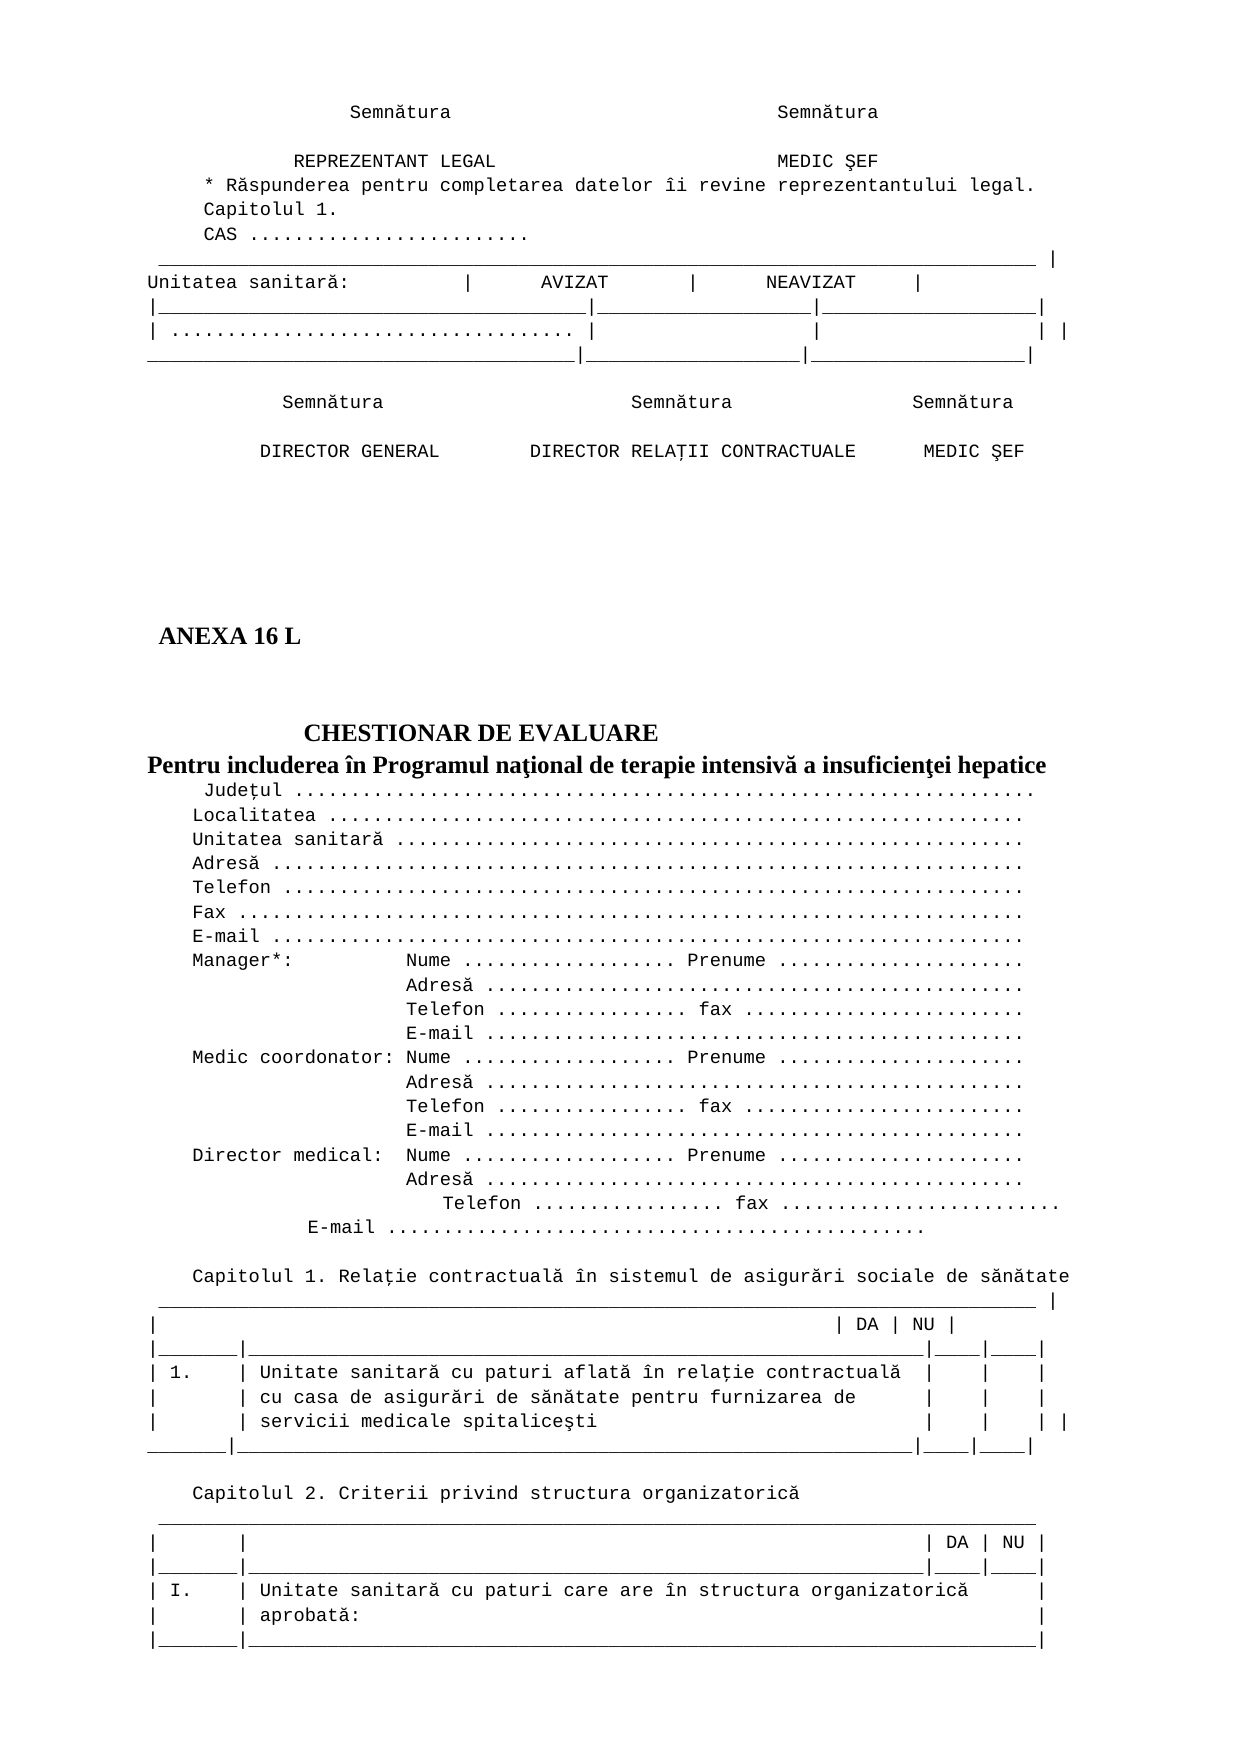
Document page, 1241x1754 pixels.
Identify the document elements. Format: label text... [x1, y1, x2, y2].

text E-mail ................................................................... [147, 927, 1122, 948]
text Adresă ................................................ [147, 1169, 1122, 1191]
text Medic coordonator: Nume ................... Prenume ...................... [147, 1048, 1122, 1069]
text Fax ...................................................................... [147, 903, 1122, 924]
text CHESTIONAR DE EVALUARE [147, 718, 1166, 747]
text Capitolul 2. Criterii privind structura organizatorică [147, 1484, 1122, 1505]
text Semnătura Semnătura Semnătura [147, 393, 1122, 414]
text Director medical: Nume ................... Prenume ...................... [147, 1145, 1122, 1167]
text Capitolul 1. Relaţie contractuală în sistemul de asigurări sociale de sănătate [147, 1267, 1122, 1288]
text Pentru includerea în Programul naţional de terapie intensivă a insuficienţei hepatice [147, 751, 1180, 779]
text |_______|____________________________________________________________|____|____| [147, 1339, 1083, 1360]
text Adresă ................................................ [147, 975, 1122, 997]
text | | aprobată: | [147, 1605, 1122, 1627]
text ______________________________________________________________________________ [147, 1508, 1083, 1529]
text | .................................... | | | |______________________________________|___________________|___________________| [147, 321, 1083, 366]
text | | servicii medicale spitaliceşti | | | |_______|____________________________________________________________|____|____| [147, 1412, 1083, 1457]
text Manager*: Nume ................... Prenume ...................... [147, 951, 1122, 972]
text * Răspunderea pentru completarea datelor îi revine reprezentantului legal. [147, 176, 1053, 197]
text | | | DA | NU | [147, 1532, 1083, 1554]
text Adresă ................................................ [147, 1072, 1122, 1094]
text |______________________________________|___________________|___________________| [147, 297, 1083, 318]
text Judeţul .................................................................. [147, 781, 1053, 802]
text Telefon ................. fax ......................... E-mail ................................................ [147, 1194, 1098, 1239]
text Unitatea sanitară ........................................................ [147, 830, 1122, 851]
text ______________________________________________________________________________ | Unitatea sanitară: | AVIZAT | NEAVIZAT | [147, 249, 1083, 294]
text |_______|______________________________________________________________________| [147, 1629, 1083, 1651]
text Telefon ................. fax ......................... [147, 1097, 1122, 1118]
text Capitolul 1. [147, 200, 355, 221]
text Telefon ................. fax ......................... [147, 1000, 1122, 1021]
text |_______|____________________________________________________________|____|____| [147, 1557, 1083, 1578]
text | 1. | Unitate sanitară cu paturi aflată în relaţie contractuală | | | [147, 1363, 1122, 1384]
text E-mail ................................................ [147, 1121, 1122, 1142]
text ANEXA 16 L [147, 621, 1166, 650]
text Telefon .................................................................. [147, 878, 1122, 899]
text | | cu casa de asigurări de sănătate pentru furnizarea de | | | [147, 1387, 1122, 1409]
text Adresă ................................................................... [147, 854, 1122, 875]
text REPREZENTANT LEGAL MEDIC ŞEF [147, 152, 1122, 173]
text CAS ......................... [147, 224, 547, 246]
text Localitatea .............................................................. [147, 806, 1122, 827]
text Semnătura Semnătura [147, 103, 1122, 124]
text E-mail ................................................ [147, 1024, 1122, 1045]
text DIRECTOR GENERAL DIRECTOR RELAŢII CONTRACTUALE MEDIC ŞEF [147, 442, 1122, 463]
text ______________________________________________________________________________ | | | DA | NU | [147, 1291, 1083, 1336]
text | I. | Unitate sanitară cu paturi care are în structura organizatorică | [147, 1581, 1122, 1602]
